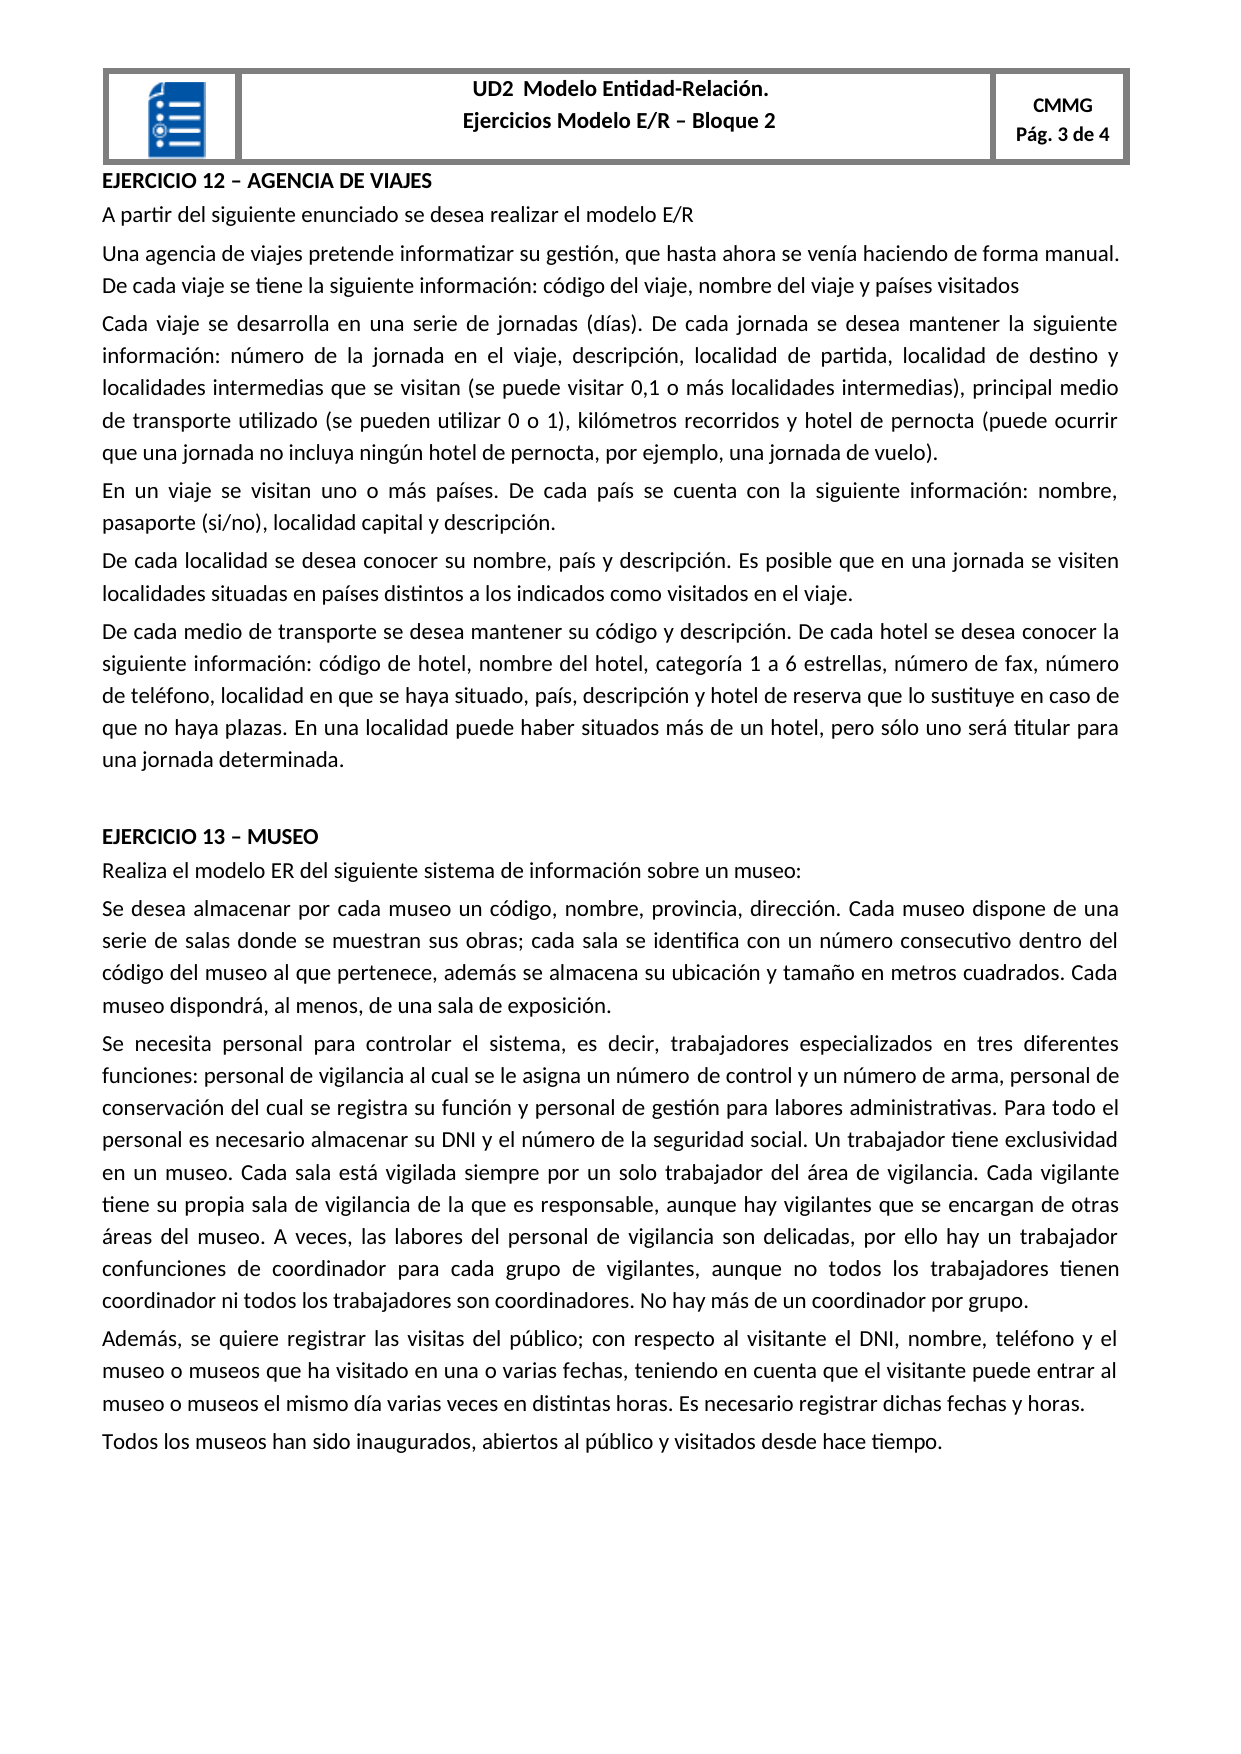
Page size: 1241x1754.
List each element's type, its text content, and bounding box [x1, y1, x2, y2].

subtitle EJERCICIO 13 – MUSEO [102, 822, 1137, 850]
picture [148, 82, 206, 159]
text A partir del siguiente enunciado se desea realizar el modelo E/R [102, 201, 1137, 229]
text Una agencia de viajes pretende informatizar su gestión, que hasta ahora se venía haciendo de forma manual. De cada viaje se tiene la siguiente información: código del viaje, nombre del viaje y países visitados [102, 239, 1119, 299]
text Cada viaje se desarrolla en una serie de jornadas (días). De cada jornada se desea mantener la siguiente información: número de la jornada en el viaje, descripción, localidad de partida, localidad de destino y localidades intermedias que se visitan (se puede visitar 0,1 o más localidades intermedias), principal medio de transporte utilizado (se pueden utilizar 0 o 1), kilómetros recorridos y hotel de pernocta (puede ocurrir que una jornada no incluya ningún hotel de pernocta, por ejemplo, una jornada de vuelo). [102, 309, 1120, 466]
text De cada localidad se desea conocer su nombre, país y descripción. Es posible que en una jornada se visiten localidades situadas en países distintos a los indicados como visitados en el viaje. [102, 546, 1121, 607]
text Se desea almacenar por cada museo un código, nombre, provincia, dirección. Cada museo dispone de una serie de salas donde se muestran sus obras; cada sala se identifica con un número consecutivo dentro del código del museo al que pertenece, además se almacena su ubicación y tamaño en metros cuadrados. Cada museo dispondrá, al menos, de una sala de exposición. [102, 894, 1121, 1019]
text Realiza el modelo ER del siguiente sistema de información sobre un museo: [102, 856, 1137, 884]
subtitle EJERCICIO 12 – AGENCIA DE VIAJES [102, 167, 1137, 195]
text En un viaje se visitan uno o más países. De cada país se cuenta con la siguiente información: nombre, pasaporte (si/no), localidad capital y descripción. [102, 476, 1120, 536]
text De cada medio de transporte se desea mantener su código y descripción. De cada hotel se desea conocer la siguiente información: código de hotel, nombre del hotel, categoría 1 a 6 estrellas, número de fax, número de teléfono, localidad en que se haya situado, país, descripción y hotel de reserva que lo sustituye en caso de que no haya plazas. En una localidad puede haber situados más de un hotel, pero sólo uno será titular para una jornada determinada. [102, 617, 1121, 774]
text Además, se quiere registrar las visitas del público; con respecto al visitante el DNI, nombre, teléfono y el museo o museos que ha visitado en una o varias fechas, teniendo en cuenta que el visitante puede entrar al museo o museos el mismo día varias veces en distintas horas. Es necesario registrar dichas fechas y horas. [102, 1324, 1119, 1417]
text Se necesita personal para controlar el sistema, es decir, trabajadores especializados en tres diferentes funciones: personal de vigilancia al cual se le asigna un número de control y un número de arma, personal de conservación del cual se registra su función y personal de gestión para labores administrativas. Para todo el personal es necesario almacenar su DNI y el número de la seguridad social. Un trabajador tiene exclusividad en un museo. Cada sala está vigilada siempre por un solo trabajador del área de vigilancia. Cada vigilante tiene su propia sala de vigilancia de la que es responsable, aunque hay vigilantes que se encargan de otras áreas del museo. A veces, las labores del personal de vigilancia son delicadas, por ello hay un trabajador confunciones de coordinador para cada grupo de vigilantes, aunque no todos los trabajadores tienen coordinador ni todos los trabajadores son coordinadores. No hay más de un coordinador por grupo. [102, 1029, 1121, 1314]
text Todos los museos han sido inaugurados, abiertos al público y visitados desde hace tiempo. [102, 1427, 1137, 1455]
